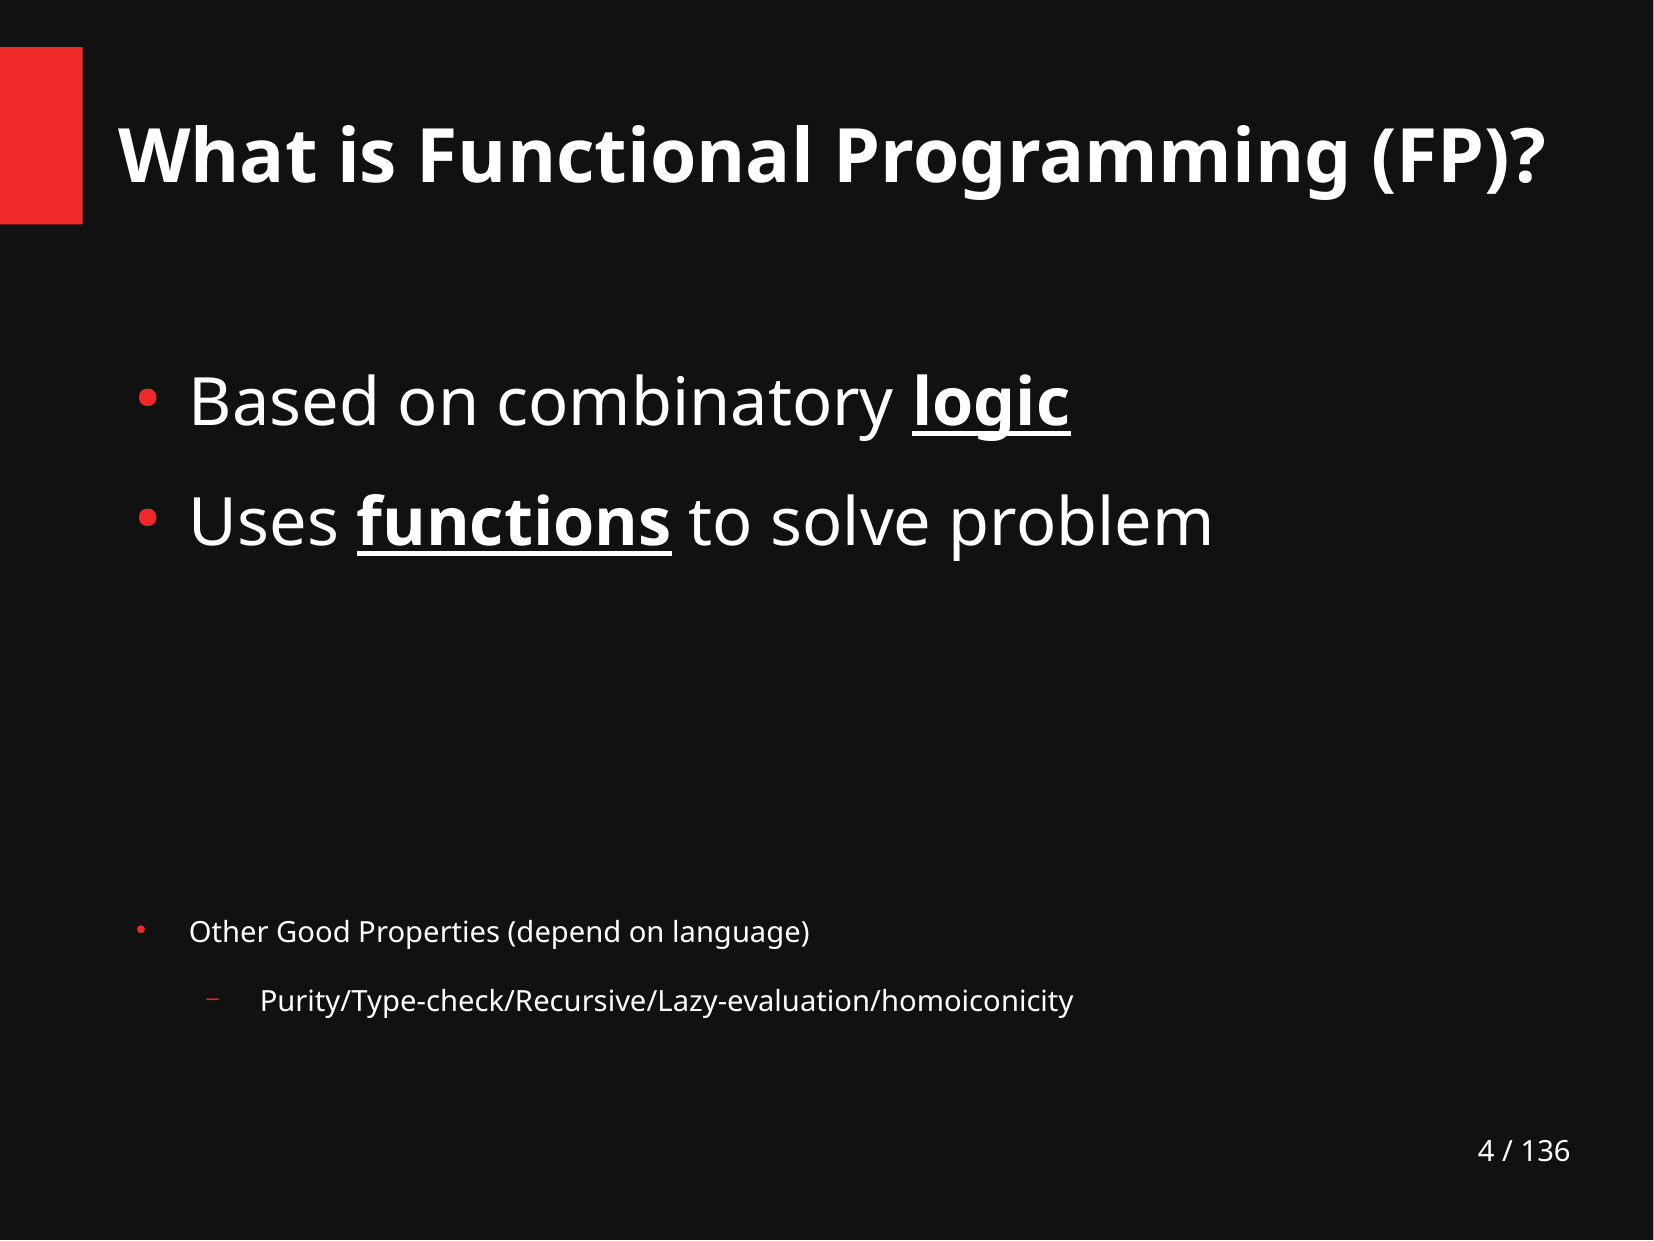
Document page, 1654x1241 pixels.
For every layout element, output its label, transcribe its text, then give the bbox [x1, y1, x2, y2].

list Based on combinatory logic Uses functions to solve problem Other Good Properties (depend on language) Purity/Type-check/Recursive/Lazy-evaluation/homoiconicity [118, 354, 1536, 1074]
title What is Functional Programming (FP)? [118, 49, 1571, 257]
